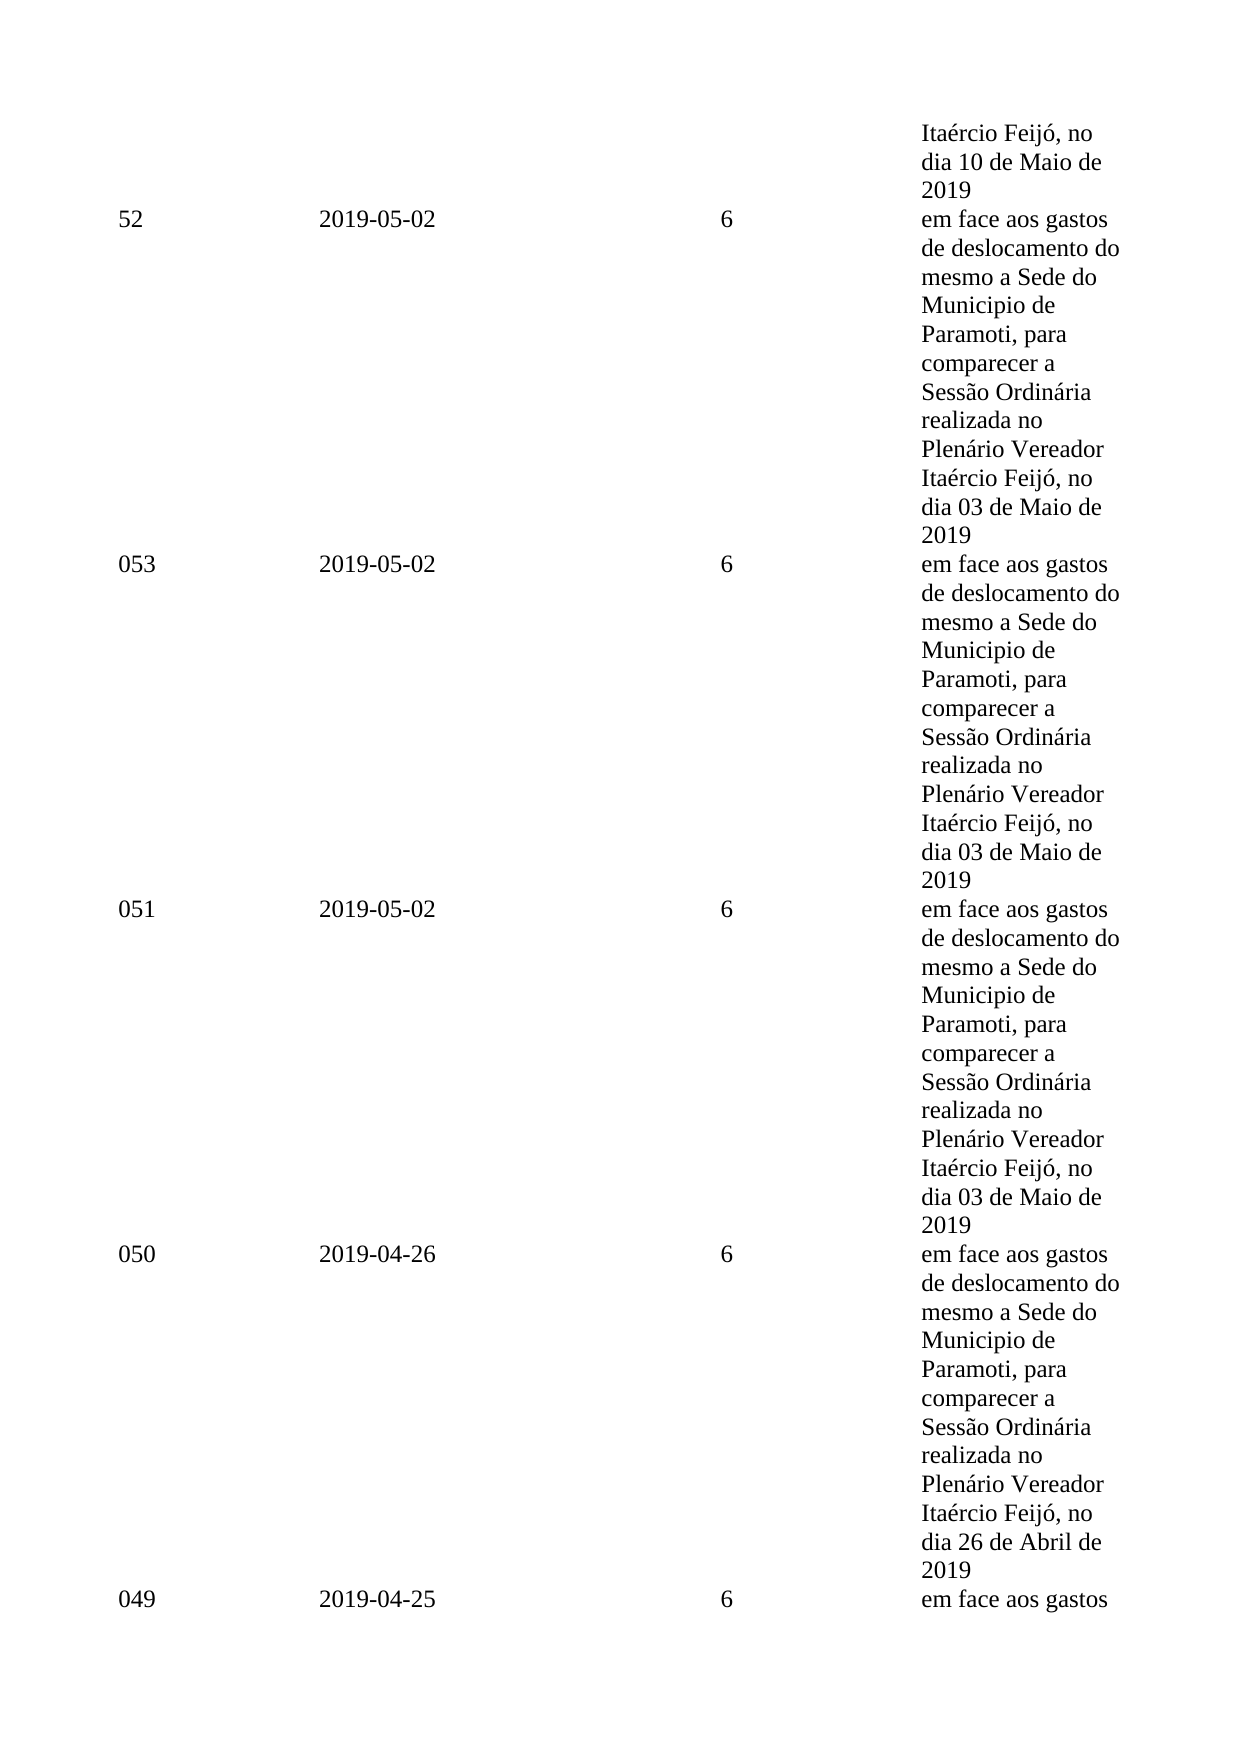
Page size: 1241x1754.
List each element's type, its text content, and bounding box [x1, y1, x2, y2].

table_cell [720, 118, 921, 204]
table_cell 52 [118, 204, 319, 549]
table_cell [520, 204, 720, 549]
table_cell 2019-04-25 [319, 1584, 519, 1613]
table_cell [520, 1239, 720, 1584]
table_cell [319, 118, 519, 204]
table_cell 6 [720, 894, 921, 1239]
table_cell Itaércio Feijó, no dia 10 de Maio de 2019 [921, 118, 1122, 204]
table_cell 2019-05-02 [319, 894, 519, 1239]
table_cell em face aos gastos de deslocamento do mesmo a Sede do Municipio de Paramoti, para comparecer a Sessão Ordinária realizada no Plenário Vereador Itaércio Feijó, no dia 03 de Maio de 2019 [921, 204, 1122, 549]
table_cell 2019-04-26 [319, 1239, 519, 1584]
table_cell 050 [118, 1239, 319, 1584]
table_cell 6 [720, 549, 921, 894]
table_cell [118, 118, 319, 204]
table_cell 6 [720, 1239, 921, 1584]
table_cell 2019-05-02 [319, 204, 519, 549]
table_cell 049 [118, 1584, 319, 1613]
table_cell em face aos gastos [921, 1584, 1122, 1613]
table_cell [520, 894, 720, 1239]
table_cell 6 [720, 1584, 921, 1613]
table_cell em face aos gastos de deslocamento do mesmo a Sede do Municipio de Paramoti, para comparecer a Sessão Ordinária realizada no Plenário Vereador Itaércio Feijó, no dia 26 de Abril de 2019 [921, 1239, 1122, 1584]
table_cell [520, 1584, 720, 1613]
table_cell 051 [118, 894, 319, 1239]
table_cell [520, 549, 720, 894]
table_cell em face aos gastos de deslocamento do mesmo a Sede do Municipio de Paramoti, para comparecer a Sessão Ordinária realizada no Plenário Vereador Itaércio Feijó, no dia 03 de Maio de 2019 [921, 894, 1122, 1239]
table_cell 053 [118, 549, 319, 894]
table_cell 2019-05-02 [319, 549, 519, 894]
table_cell 6 [720, 204, 921, 549]
table_cell [520, 118, 720, 204]
table_cell em face aos gastos de deslocamento do mesmo a Sede do Municipio de Paramoti, para comparecer a Sessão Ordinária realizada no Plenário Vereador Itaércio Feijó, no dia 03 de Maio de 2019 [921, 549, 1122, 894]
